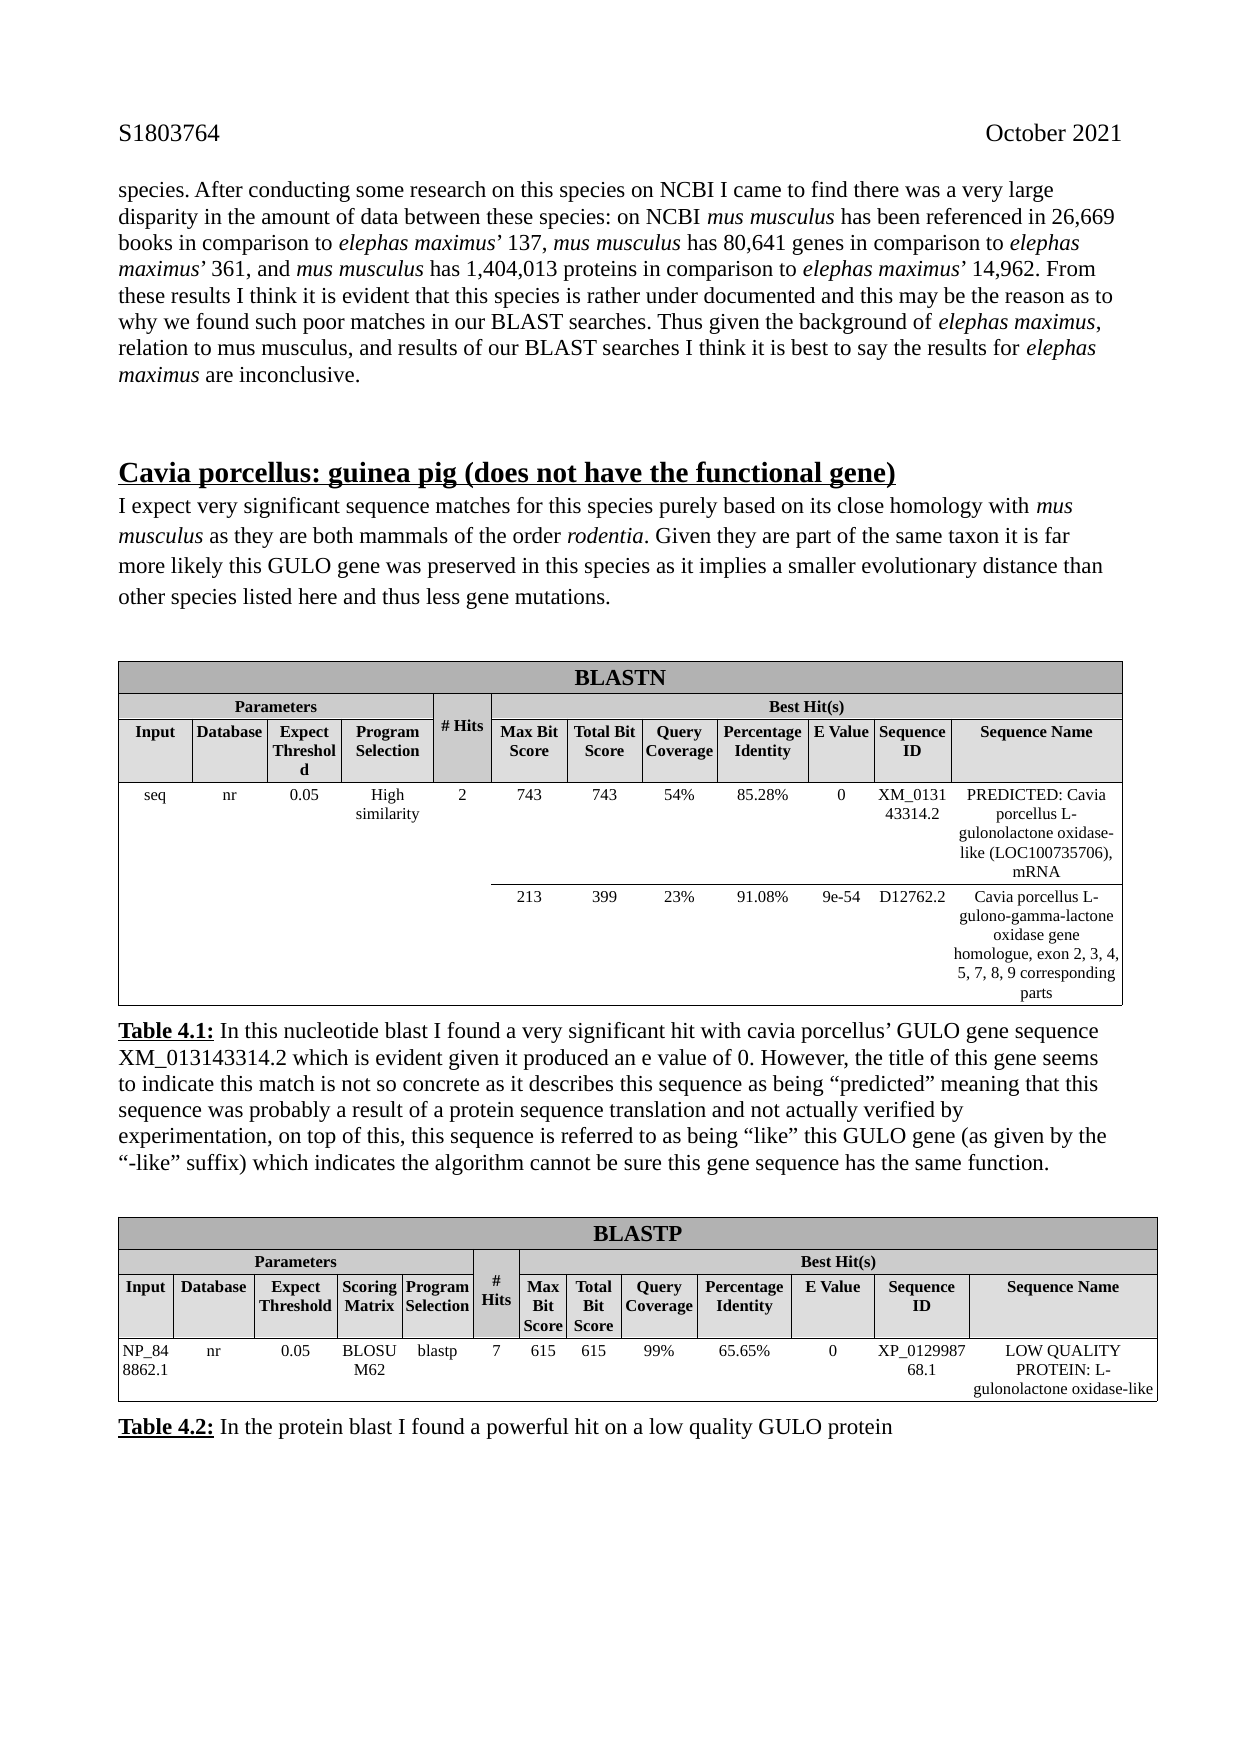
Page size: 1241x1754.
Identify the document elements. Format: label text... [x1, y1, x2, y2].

text Table 4.1: In this nucleotide blast I found a very significant hit with cavia porcellus’ GULO gene sequence XM_013143314.2 which is evident given it produced an e value of 0. However, the title of this gene seems to indicate this match is not so concrete as it describes this sequence as being “predicted” meaning that this sequence was probably a result of a protein sequence translation and not actually verified by experimentation, on top of this, this sequence is referred to as being “like” this GULO gene (as given by the “-like” suffix) which indicates the algorithm cannot be sure this gene sequence has the same function. [118, 1017, 1122, 1204]
table_cell Best Hit(s) [520, 1250, 1157, 1274]
table_cell 743 [491, 783, 567, 884]
table_cell 99% [621, 1339, 697, 1401]
table_cell nr [192, 783, 267, 1004]
table_cell Cavia porcellus L-gulono-gamma-lactone oxidase gene homologue, exon 2, 3, 4, 5, 7, 8, 9 corresponding parts [951, 885, 1122, 1004]
table_cell Max Bit Score [520, 1275, 566, 1337]
table_cell 23% [642, 885, 717, 1004]
table_cell Input [119, 1275, 173, 1337]
table_cell High similarity [341, 783, 433, 1004]
table_cell 0.05 [267, 783, 341, 1004]
table_cell Expect Threshold [255, 1275, 337, 1337]
table_cell Percentage Identity [718, 720, 808, 782]
table_cell 615 [520, 1339, 566, 1401]
table_cell 65.65% [698, 1339, 791, 1401]
table_header BLASTN [119, 662, 1122, 693]
table_cell NP_848862.1 [119, 1339, 173, 1401]
table_cell LOW QUALITY PROTEIN: L-gulonolactone oxidase-like [969, 1339, 1157, 1401]
table_cell E Value [809, 720, 874, 782]
table_cell Max Bit Score [492, 720, 567, 782]
table_cell Sequence ID [875, 1275, 969, 1337]
table_cell # Hits [474, 1250, 519, 1337]
table_cell 2 [434, 783, 491, 1004]
table_cell 9e-54 [809, 885, 874, 1004]
table_cell seq [119, 783, 192, 1004]
table_cell Parameters [119, 694, 433, 718]
table_cell 399 [567, 885, 642, 1004]
table_cell Query Coverage [643, 720, 717, 782]
table_cell 0.05 [254, 1339, 337, 1401]
text species. After conducting some research on this species on NCBI I came to find there was a very large disparity in the amount of data between these species: on NCBI mus musculus has been referenced in 26,669 books in comparison to elephas maximus’ 137, mus musculus has 80,641 genes in comparison to elephas maximus’ 361, and mus musculus has 1,404,013 proteins in comparison to elephas maximus’ 14,962. From these results I think it is evident that this species is rather under documented and this may be the reason as to why we found such poor matches in our BLAST searches. Thus given the background of elephas maximus, relation to mus musculus, and results of our BLAST searches I think it is best to say the results for elephas maximus are inconclusive. [118, 176, 1122, 442]
table_cell XM_013143314.2 [874, 783, 951, 884]
text Table 4.2: In the protein blast I found a powerful hit on a low quality GULO protein [118, 1413, 1122, 1468]
table_cell Sequence Name [970, 1275, 1157, 1337]
table_cell BLOSUM62 [337, 1339, 402, 1401]
table_cell Total Bit Score [567, 1275, 621, 1337]
table_cell Database [193, 720, 267, 782]
table_cell # Hits [434, 694, 491, 782]
table_cell 54% [642, 783, 717, 884]
table_cell 91.08% [717, 885, 808, 1004]
table_cell Percentage Identity [698, 1275, 791, 1337]
table_cell Parameters [119, 1250, 473, 1274]
table_cell Program Selection [342, 720, 433, 782]
table_cell Sequence ID [875, 720, 951, 782]
table_cell Scoring Matrix [338, 1275, 402, 1337]
table_cell 85.28% [717, 783, 808, 884]
table_cell 7 [473, 1339, 519, 1401]
table_cell Query Coverage [622, 1275, 697, 1337]
table_cell Input [119, 720, 192, 782]
table_cell XP_012998768.1 [874, 1339, 969, 1401]
table_cell 0 [791, 1339, 874, 1401]
table_cell 743 [567, 783, 642, 884]
text Cavia porcellus: guinea pig (does not have the functional gene) I expect very significant sequence matches for this species purely based on its close homology with mus musculus as they are both mammals of the order rodentia. Given they are part of the same taxon it is far more likely this GULO gene was preserved in this species as it implies a smaller evolutionary distance than other species listed here and thus less gene mutations. [118, 455, 1122, 642]
table_cell Total Bit Score [568, 720, 642, 782]
table_cell Best Hit(s) [492, 694, 1122, 718]
table_cell D12762.2 [874, 885, 951, 1004]
table_cell Expect Threshold [268, 720, 341, 782]
table_cell Sequence Name [952, 720, 1122, 782]
table_cell 213 [491, 885, 567, 1004]
table_cell 615 [566, 1339, 621, 1401]
table_cell Program Selection [403, 1275, 473, 1337]
table_cell blastp [402, 1339, 473, 1401]
table_cell nr [173, 1339, 254, 1401]
table_cell PREDICTED: Cavia porcellus L-gulonolactone oxidase-like (LOC100735706), mRNA [951, 783, 1122, 884]
table_cell E Value [792, 1275, 874, 1337]
table_header BLASTP [119, 1218, 1157, 1249]
table_cell 0 [809, 783, 874, 884]
table_cell Database [174, 1275, 254, 1337]
